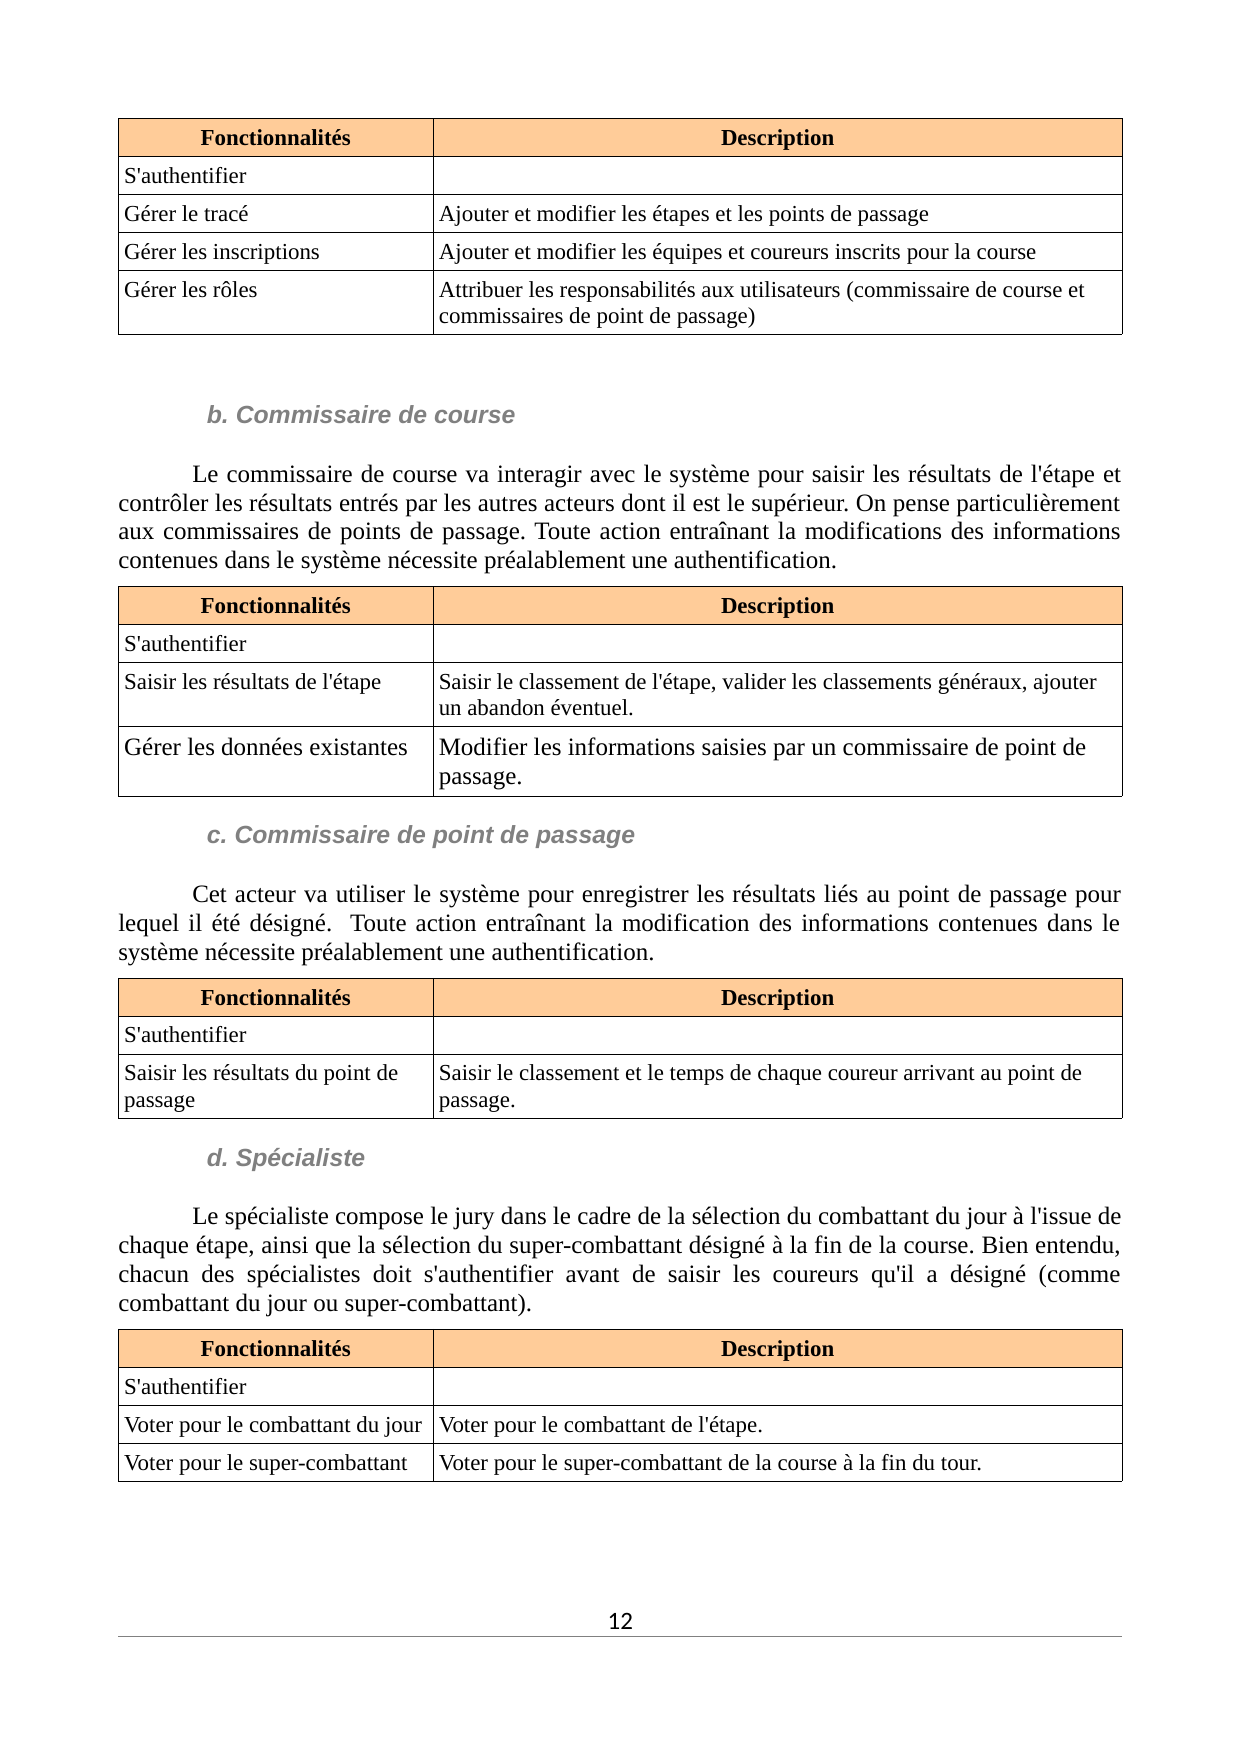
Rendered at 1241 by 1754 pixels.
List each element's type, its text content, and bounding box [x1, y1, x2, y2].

table_cell Attribuer les responsabilités aux utilisateurs (commissaire de course et commissaires de point de passage) [434, 271, 1122, 334]
table_cell Saisir le classement et le temps de chaque coureur arrivant au point de passage. [434, 1055, 1122, 1118]
table_cell Voter pour le super-combattant de la course à la fin du tour. [434, 1444, 1122, 1481]
table_cell Saisir les résultats du point de passage [119, 1055, 433, 1118]
table_header Fonctionnalités [119, 119, 433, 156]
subtitle Commissaire de point de passage [207, 820, 1122, 849]
table_header Fonctionnalités [119, 587, 433, 624]
table_cell Gérer les inscriptions [119, 233, 433, 270]
text Le commissaire de course va interagir avec le système pour saisir les résultats de l'étape et contrôler les résultats entrés par les autres acteurs dont il est le supérieur. On pense particulièrement aux commissaires de points de passage. Toute action entraînant la modifications des informations contenues dans le système nécessite préalablement une authentification. [118, 459, 1122, 574]
table_cell [434, 1017, 1122, 1054]
table_cell Ajouter et modifier les étapes et les points de passage [434, 195, 1122, 232]
table_cell S'authentifier [119, 625, 433, 662]
table_cell Saisir les résultats de l'étape [119, 663, 433, 726]
table_header Description [434, 1330, 1122, 1367]
table_cell Gérer le tracé [119, 195, 433, 232]
table_cell S'authentifier [119, 1368, 433, 1405]
table_cell S'authentifier [119, 1017, 433, 1054]
table_cell Voter pour le combattant du jour [119, 1406, 433, 1443]
table_cell [434, 157, 1122, 194]
table_cell Gérer les rôles [119, 271, 433, 334]
table_header Description [434, 587, 1122, 624]
text Cet acteur va utiliser le système pour enregistrer les résultats liés au point de passage pour lequel il été désigné. Toute action entraînant la modification des informations contenues dans le système nécessite préalablement une authentification. [118, 879, 1122, 965]
table_header Fonctionnalités [119, 979, 433, 1016]
table_header Fonctionnalités [119, 1330, 433, 1367]
table_cell Ajouter et modifier les équipes et coureurs inscrits pour la course [434, 233, 1122, 270]
text Le spécialiste compose le jury dans le cadre de la sélection du combattant du jour à l'issue de chaque étape, ainsi que la sélection du super-combattant désigné à la fin de la course. Bien entendu, chacun des spécialistes doit s'authentifier avant de saisir les coureurs qu'il a désigné (comme combattant du jour ou super-combattant). [118, 1201, 1122, 1316]
subtitle Spécialiste [207, 1143, 1122, 1171]
table_header Description [434, 979, 1122, 1016]
table_cell Gérer les données existantes [119, 727, 433, 796]
table_cell [434, 625, 1122, 662]
table_header Description [434, 119, 1122, 156]
table_cell Voter pour le combattant de l'étape. [434, 1406, 1122, 1443]
table_cell Saisir le classement de l'étape, valider les classements généraux, ajouter un abandon éventuel. [434, 663, 1122, 726]
table_cell Voter pour le super-combattant [119, 1444, 433, 1481]
table_cell [434, 1368, 1122, 1405]
table_cell S'authentifier [119, 157, 433, 194]
subtitle Commissaire de course [207, 400, 1122, 429]
table_cell Modifier les informations saisies par un commissaire de point de passage. [434, 727, 1122, 796]
